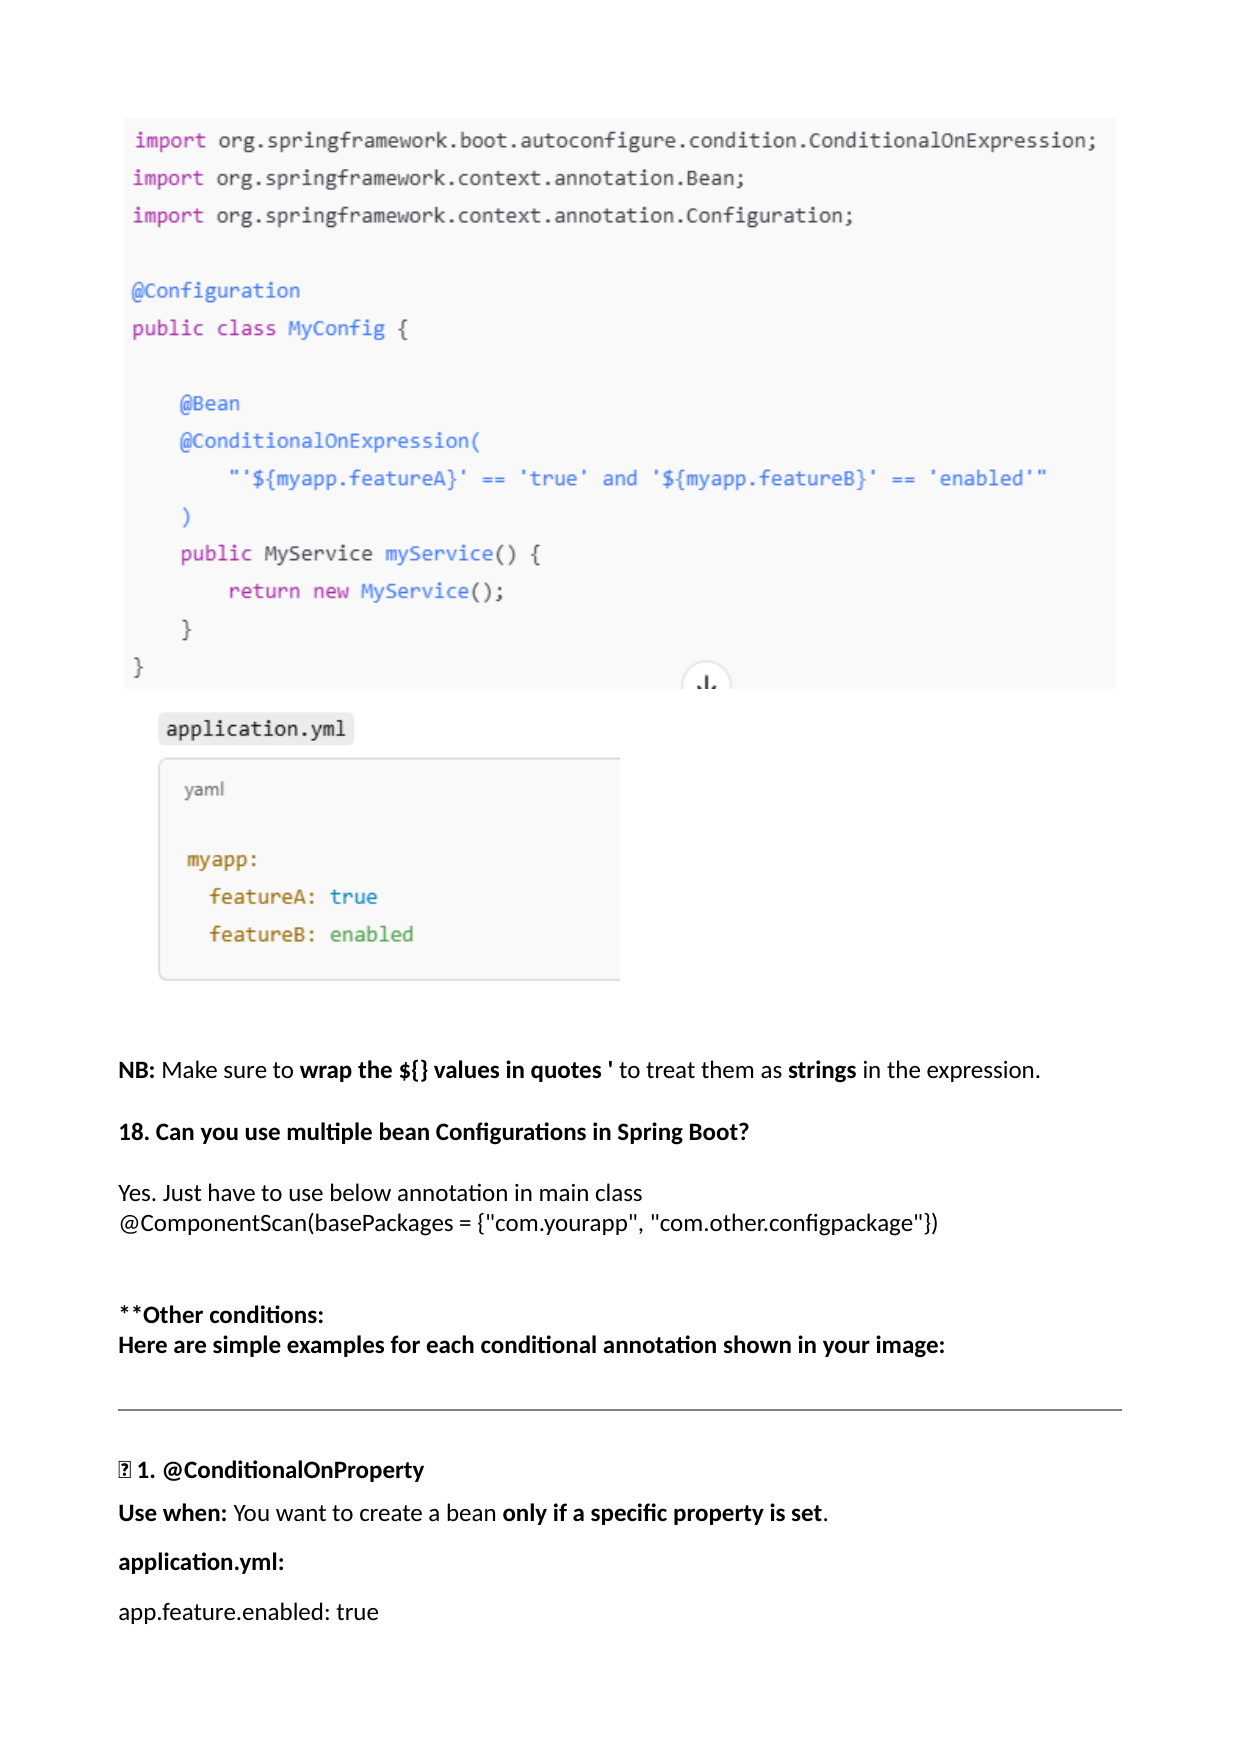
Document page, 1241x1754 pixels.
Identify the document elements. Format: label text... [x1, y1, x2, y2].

subtitle ✅ 1. @ConditionalOnProperty [118, 1454, 1122, 1484]
text Use when: You want to create a bean only if a specific property is set. [118, 1497, 1122, 1527]
text app.feature.enabled: true [118, 1596, 1122, 1627]
text NB: Make sure to wrap the ${} values in quotes ' to treat them as strings in the expression. [118, 1055, 1122, 1085]
text 18. Can you use multiple bean Configurations in Spring Boot? [118, 1116, 1122, 1146]
text @ComponentScan(basePackages = {"com.yourapp", "com.other.configpackage"}) [118, 1207, 1122, 1238]
text **Other conditions: [118, 1299, 1122, 1329]
picture [135, 712, 621, 1014]
text Here are simple examples for each conditional annotation shown in your image: [118, 1329, 1122, 1360]
text Yes. Just have to use below annotation in main class [118, 1177, 1122, 1207]
picture [123, 118, 1117, 689]
text application.yml: [118, 1547, 1122, 1577]
